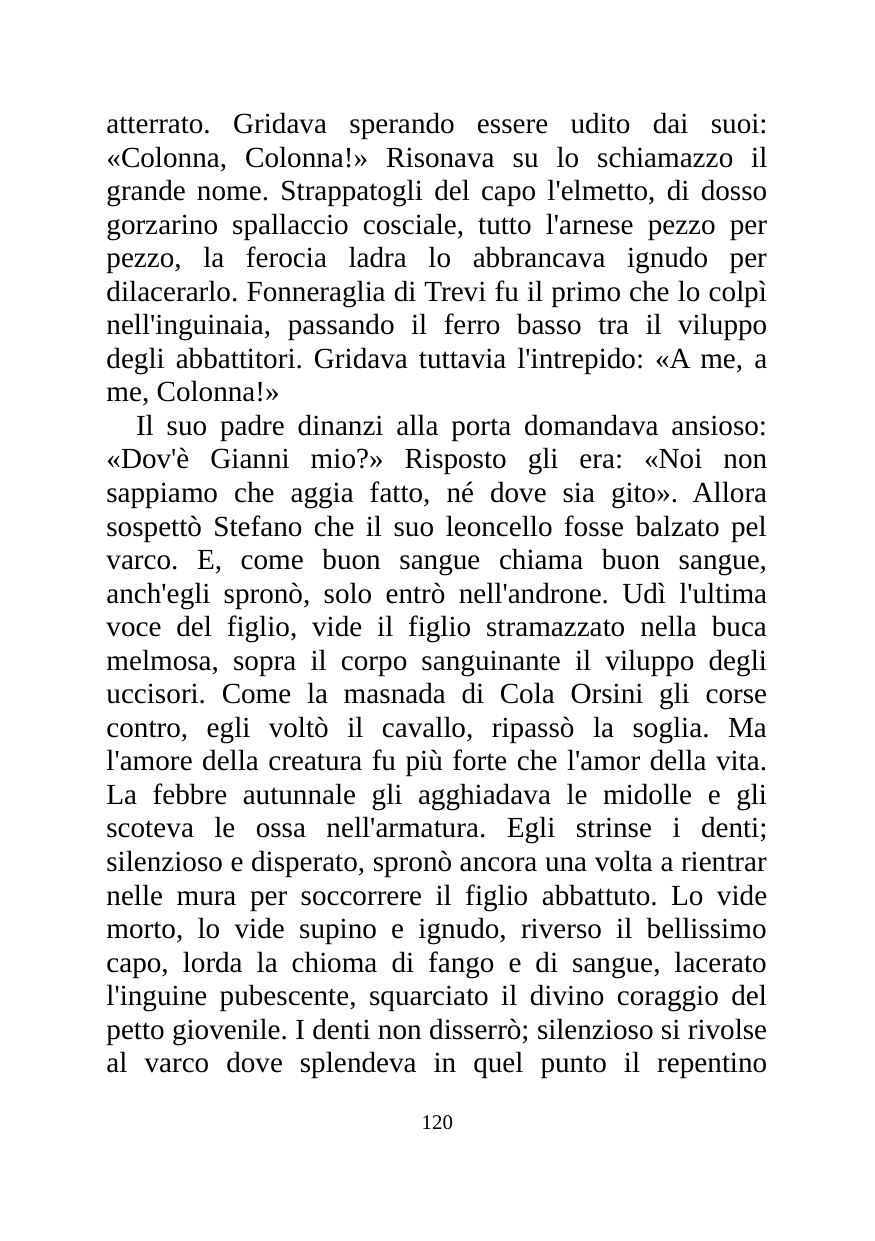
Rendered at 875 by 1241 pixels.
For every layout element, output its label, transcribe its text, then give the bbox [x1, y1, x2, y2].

text Il suo padre dinanzi alla porta domandava ansioso: «Dov'è Gianni mio?» Risposto gli era: «Noi non sappiamo che aggia fatto, né dove sia gito». Allora sospettò Stefano che il suo leoncello fosse balzato pel varco. E, come buon sangue chiama buon sangue, anch'egli spronò, solo entrò nell'androne. Udì l'ultima voce del figlio, vide il figlio stramazzato nella buca melmosa, sopra il corpo sanguinante il viluppo degli uccisori. Come la masnada di Cola Orsini gli corse contro, egli voltò il cavallo, ripassò la soglia. Ma l'amore della creatura fu più forte che l'amor della vita. La febbre autunnale gli agghiadava le midolle e gli scoteva le ossa nell'armatura. Egli strinse i denti; silenzioso e disperato, spronò ancora una volta a rientrar nelle mura per soccorrere il figlio abbattuto. Lo vide morto, lo vide supino e ignudo, riverso il bellissimo capo, lorda la chioma di fango e di sangue, lacerato l'inguine pubescente, squarciato il divino coraggio del petto giovenile. I denti non disserrò; silenzioso si rivolse al varco dove splendeva in quel punto il repentino [106, 408, 768, 1079]
text atterrato. Gridava sperando essere udito dai suoi: «Colonna, Colonna!» Risonava su lo schiamazzo il grande nome. Strappatogli del capo l'elmetto, di dosso gorzarino spallaccio cosciale, tutto l'arnese pezzo per pezzo, la ferocia ladra lo abbrancava ignudo per dilacerarlo. Fonneraglia di Trevi fu il primo che lo colpì nell'inguinaia, passando il ferro basso tra il viluppo degli abbattitori. Gridava tuttavia l'intrepido: «A me, a me, Colonna!» [106, 106, 768, 408]
